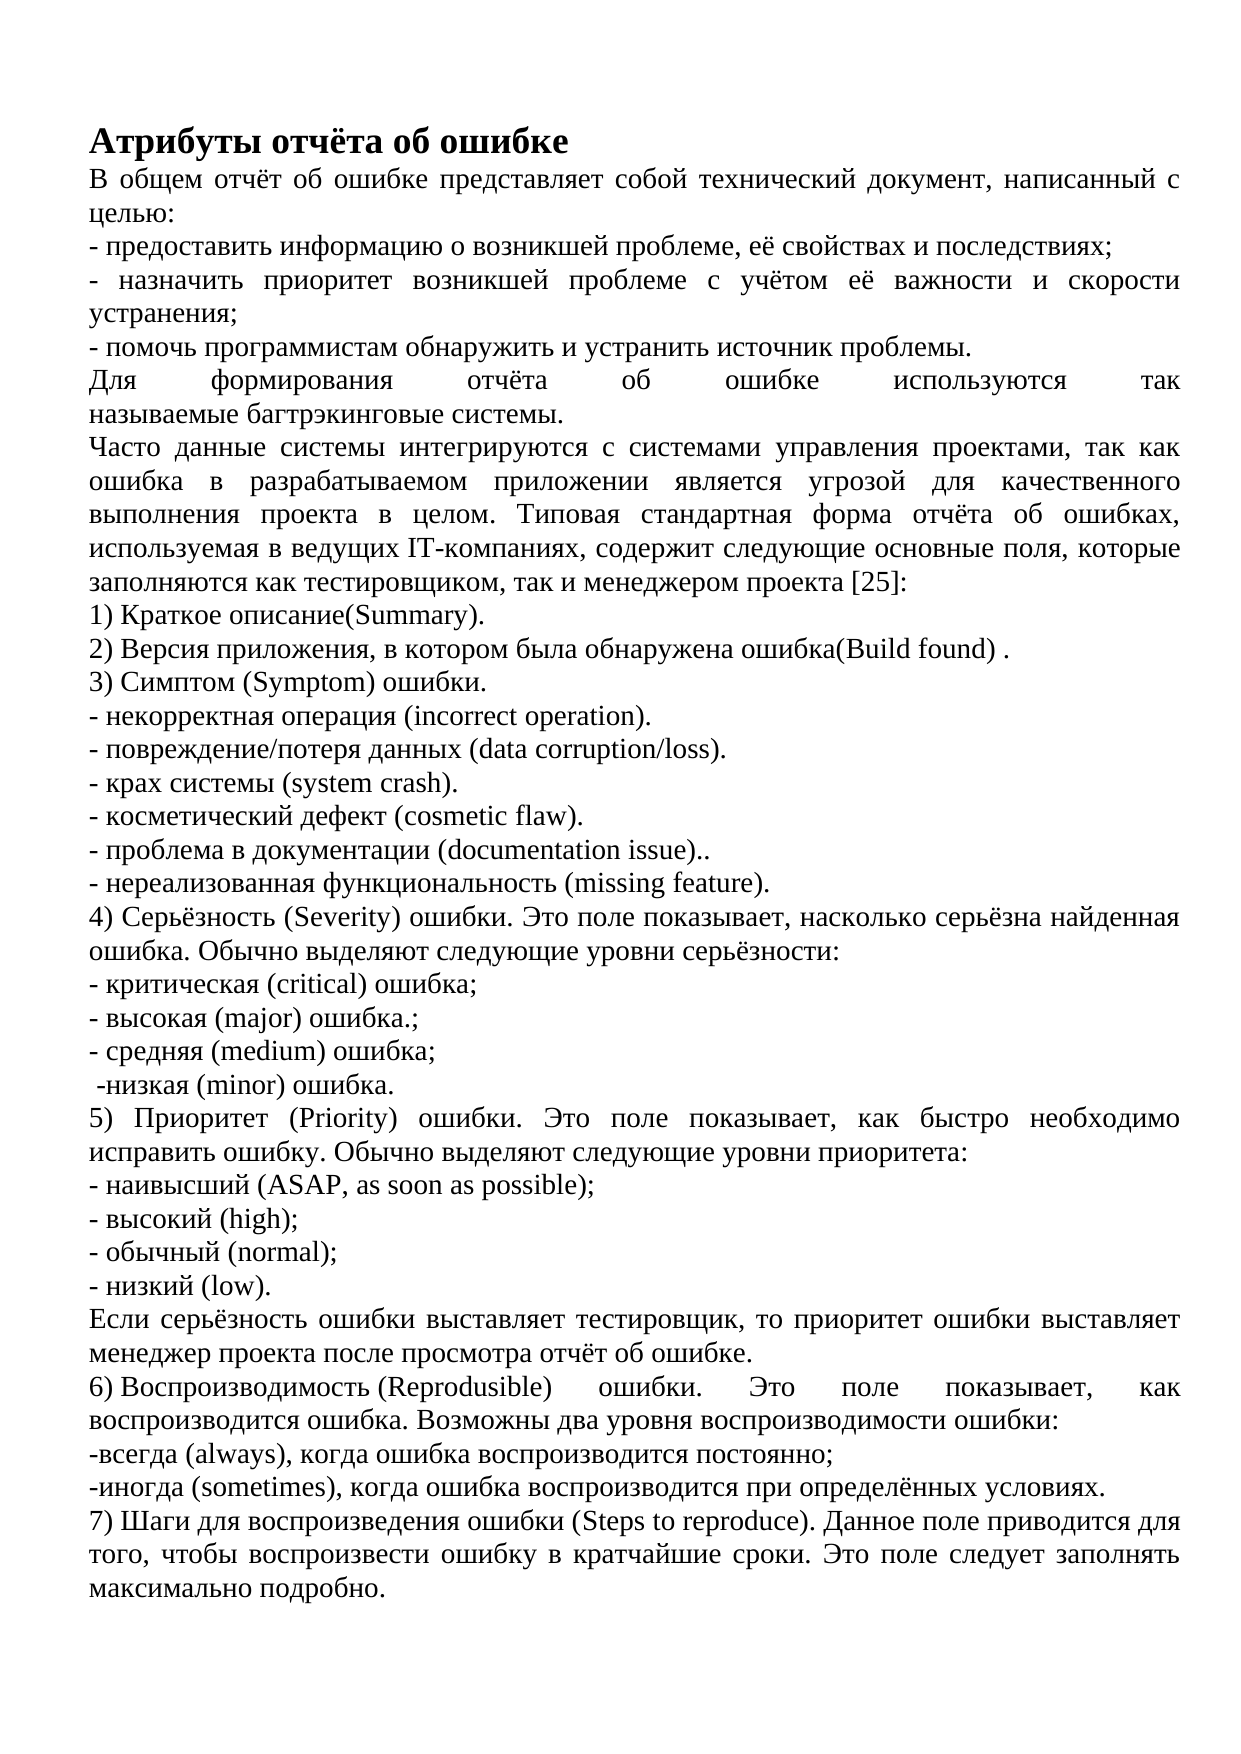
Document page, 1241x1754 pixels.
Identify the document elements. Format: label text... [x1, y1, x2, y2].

text - нереализованная функциональность (missing feature). [89, 866, 1181, 899]
text 1) Краткое описание(Summary). [89, 597, 1181, 631]
text - проблема в документации (documentation issue).. [89, 832, 1181, 866]
text -иногда (sometimes), когда ошибка воспроизводится при определённых условиях. [89, 1469, 1181, 1503]
text - предоставить информацию о возникшей проблеме, её свойствах и последствиях; [89, 228, 1181, 262]
text - косметический дефект (cosmetic flaw). [89, 798, 1181, 832]
text В общем отчёт об ошибке представляет собой технический документ, написанный с целью: [89, 161, 1181, 228]
text 7) Шаги для воспроизведения ошибки (Steps to reproduce). Данное поле приводится для того, чтобы воспроизвести ошибку в кратчайшие сроки. Это поле следует заполнять максимально подробно. [89, 1503, 1181, 1603]
text 2) Версия приложения, в котором была обнаружена ошибка(Build found) . [89, 631, 1181, 664]
text - крах системы (system crash). [89, 765, 1181, 798]
text 5) Приоритет (Priority) ошибки. Это поле показывает, как быстро необходимо исправить ошибку. Обычно выделяют следующие уровни приоритета: [89, 1100, 1181, 1167]
text 3) Симптом (Symptom) ошибки. [89, 664, 1181, 698]
text 6) Воспроизводимость (Reprodusible) ошибки. Это поле показывает, как воспроизводится ошибка. Возможны два уровня воспроизводимости ошибки: [89, 1369, 1181, 1436]
text 4) Серьёзность (Severity) ошибки. Это поле показывает, насколько серьёзна найденная ошибка. Обычно выделяют следующие уровни серьёзности: [89, 899, 1181, 966]
text - обычный (normal); [89, 1234, 1181, 1268]
text -всегда (always), когда ошибка воспроизводится постоянно; [89, 1436, 1181, 1469]
text - высокий (high); [89, 1201, 1181, 1234]
text - критическая (critical) ошибка; [89, 966, 1181, 1000]
text Атрибуты отчёта об ошибке [89, 118, 1181, 161]
text Для формирования отчёта об ошибке используются так называемые багтрэкинговые системы. [89, 362, 1181, 429]
text - некорректная операция (incorrect operation). [89, 698, 1181, 731]
text Часто данные системы интегрируются с системами управления проектами, так как ошибка в разрабатываемом приложении является угрозой для качественного выполнения проекта в целом. Типовая стандартная форма отчёта об ошибках, используемая в ведущих IT-компаниях, содержит следующие основные поля, которые заполняются как тестировщиком, так и менеджером проекта [25]: [89, 429, 1181, 597]
text -низкая (minor) ошибка. [89, 1067, 1181, 1100]
text Если серьёзность ошибки выставляет тестировщик, то приоритет ошибки выставляет менеджер проекта после просмотра отчёт об ошибке. [89, 1302, 1181, 1369]
text - повреждение/потеря данных (data corruption/loss). [89, 731, 1181, 765]
text - низкий (low). [89, 1268, 1181, 1302]
text - назначить приоритет возникшей проблеме с учётом её важности и скорости устранения; [89, 262, 1181, 329]
text - высокая (major) ошибка.; [89, 1000, 1181, 1033]
text - средняя (medium) ошибка; [89, 1033, 1181, 1067]
text - помочь программистам обнаружить и устранить источник проблемы. [89, 329, 1181, 362]
text - наивысший (ASAP, as soon as possible); [89, 1167, 1181, 1201]
